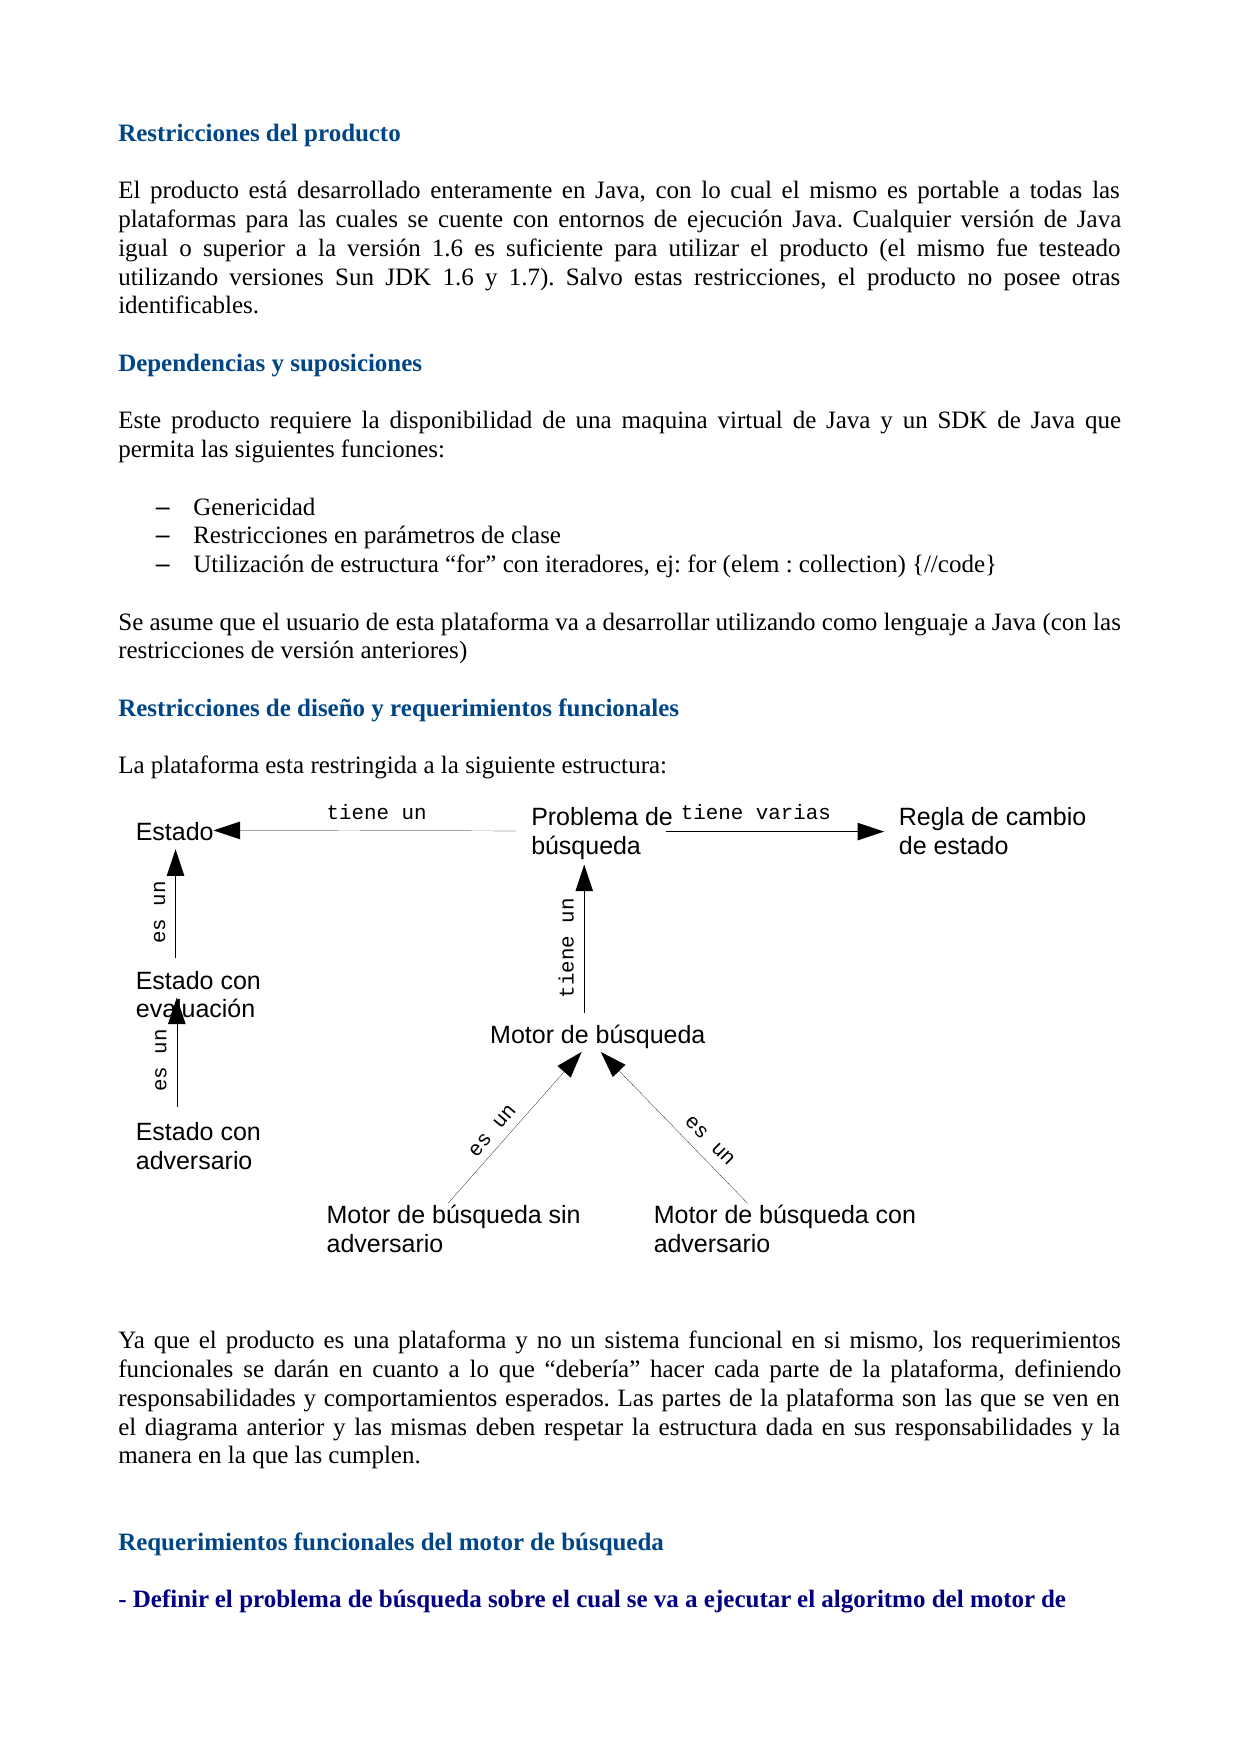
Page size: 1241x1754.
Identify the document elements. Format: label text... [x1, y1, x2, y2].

text Este producto requiere la disponibilidad de una maquina virtual de Java y un SDK de Java que permita las siguientes funciones: [118, 406, 1122, 463]
text Restricciones del producto [118, 118, 1122, 147]
text Restricciones de diseño y requerimientos funcionales [118, 693, 1122, 722]
list Utilización de estructura “for” con iteradores, ej: for (elem : collection) {//code} [156, 549, 1122, 578]
list Genericidad [156, 492, 1122, 521]
list Restricciones en parámetros de clase [156, 521, 1122, 549]
text La plataforma esta restringida a la siguiente estructura: [118, 751, 1122, 779]
text El producto está desarrollado enteramente en Java, con lo cual el mismo es portable a todas las plataformas para las cuales se cuente con entornos de ejecución Java. Cualquier versión de Java igual o superior a la versión 1.6 es suficiente para utilizar el producto (el mismo fue testeado utilizando versiones Sun JDK 1.6 y 1.7). Salvo estas restricciones, el producto no posee otras identificables. [118, 176, 1122, 319]
text Se asume que el usuario de esta plataforma va a desarrollar utilizando como lenguaje a Java (con las restricciones de versión anteriores) [118, 607, 1122, 664]
text Requerimientos funcionales del motor de búsqueda [118, 1527, 1122, 1556]
text Ya que el producto es una plataforma y no un sistema funcional en si mismo, los requerimientos funcionales se darán en cuanto a lo que “debería” hacer cada parte de la plataforma, definiendo responsabilidades y comportamientos esperados. Las partes de la plataforma son las que se ven en el diagrama anterior y las mismas deben respetar la estructura dada en sus responsabilidades y la manera en la que las cumplen. [118, 1326, 1122, 1469]
text Dependencias y suposiciones [118, 348, 1122, 377]
text - Definir el problema de búsqueda sobre el cual se va a ejecutar el algoritmo del motor de [118, 1584, 1122, 1613]
